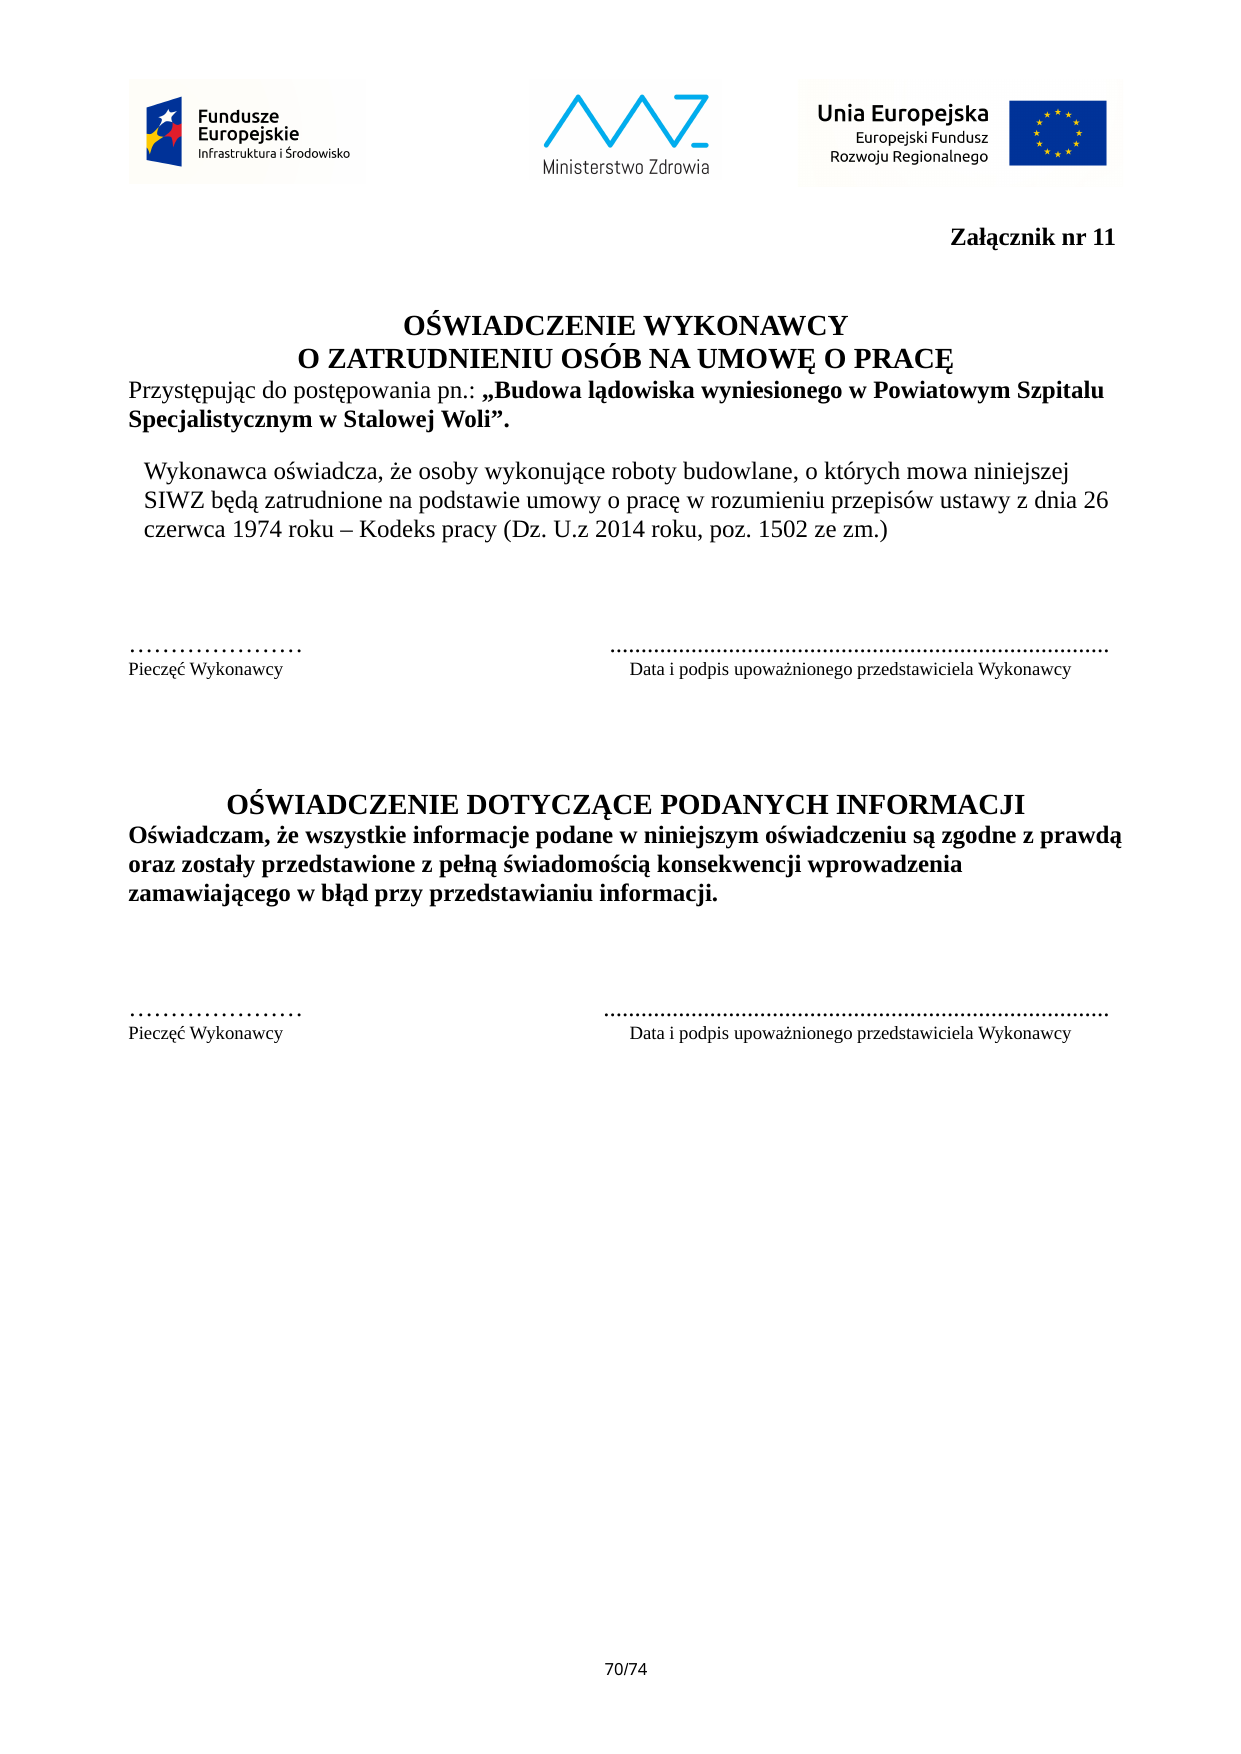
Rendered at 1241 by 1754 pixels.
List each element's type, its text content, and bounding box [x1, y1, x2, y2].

text OŚWIADCZENIE WYKONAWCY [128, 308, 1123, 341]
picture [797, 79, 1124, 187]
text ………………… ................................................................................. [128, 993, 1123, 1022]
text Przystępując do postępowania pn.: „Budowa lądowiska wyniesionego w Powiatowym Szpitalu Specjalistycznym w Stalowej Woli”. [128, 375, 1123, 432]
text Załącznik nr 11 [942, 222, 1123, 250]
text OŚWIADCZENIE DOTYCZĄCE PODANYCH INFORMACJI [128, 787, 1123, 821]
text Pieczęć Wykonawcy Data i podpis upoważnionego przedstawiciela Wykonawcy [128, 1022, 1123, 1043]
picture [529, 79, 723, 180]
picture [129, 79, 367, 184]
text Oświadczam, że wszystkie informacje podane w niniejszym oświadczeniu są zgodne z prawdą oraz zostały przedstawione z pełną świadomością konsekwencji wprowadzenia zamawiającego w błąd przy przedstawianiu informacji. [128, 821, 1123, 907]
text Pieczęć Wykonawcy Data i podpis upoważnionego przedstawiciela Wykonawcy [128, 658, 1123, 679]
text O ZATRUDNIENIU OSÓB NA UMOWĘ O PRACĘ [128, 341, 1123, 375]
text ………………… ................................................................................ [128, 629, 1123, 658]
text Wykonawca oświadcza, że osoby wykonujące roboty budowlane, o których mowa niniejszej SIWZ będą zatrudnione na podstawie umowy o pracę w rozumieniu przepisów ustawy z dnia 26 czerwca 1974 roku – Kodeks pracy (Dz. U.z 2014 roku, poz. 1502 ze zm.) [144, 456, 1123, 543]
